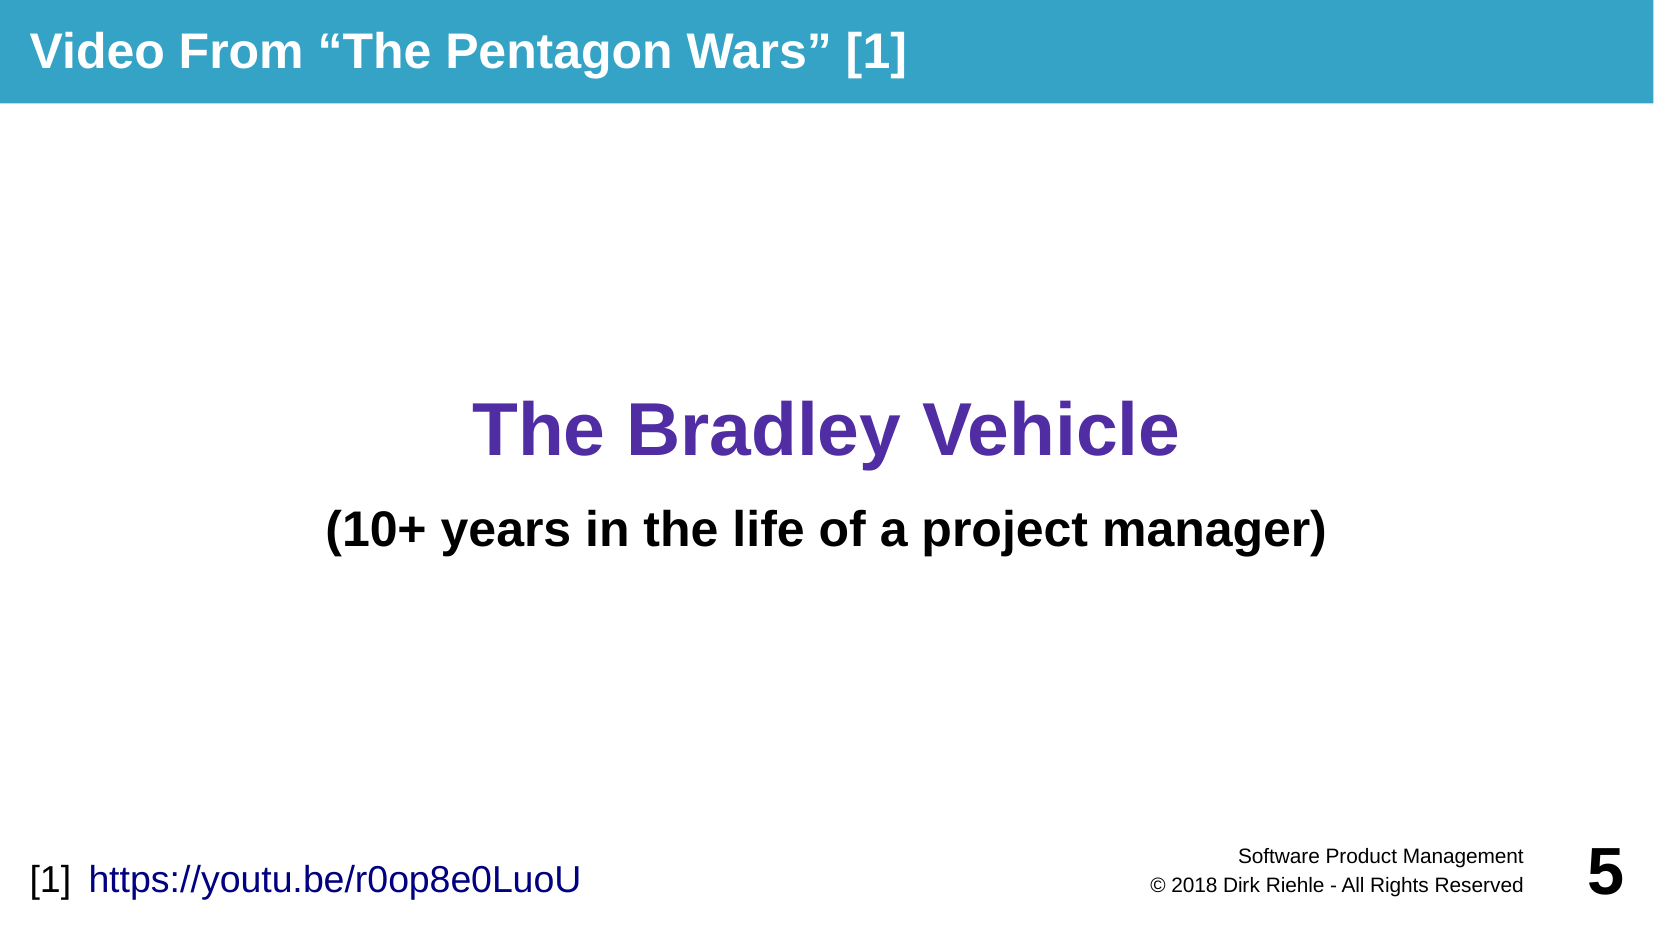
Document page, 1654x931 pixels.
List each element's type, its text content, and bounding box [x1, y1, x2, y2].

title Video From “The Pentagon Wars” [1] [0, 0, 1654, 104]
subtitle The Bradley Vehicle (10+ years in the life of a project manager) [29, 132, 1625, 813]
text_box [1] https://youtu.be/r0op8e0LuoU [0, 693, 1182, 931]
